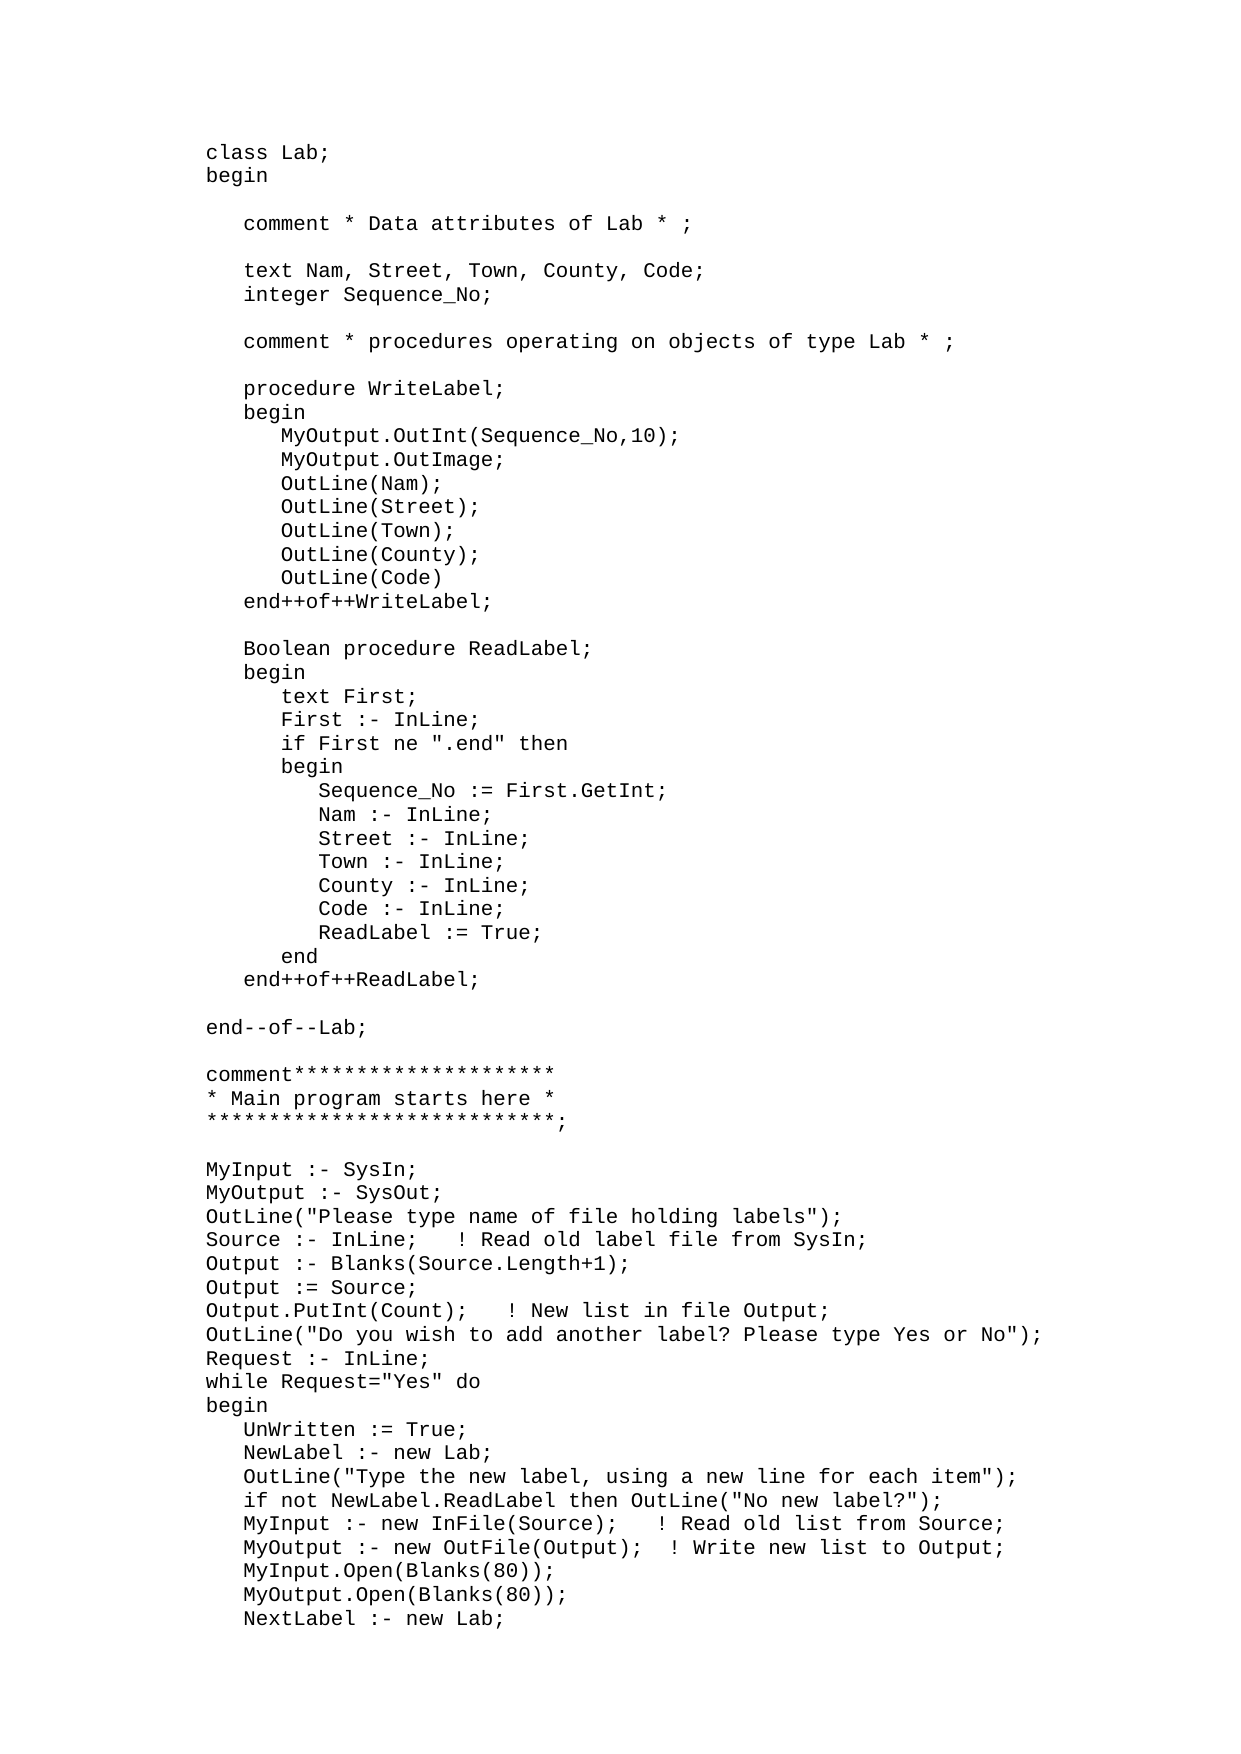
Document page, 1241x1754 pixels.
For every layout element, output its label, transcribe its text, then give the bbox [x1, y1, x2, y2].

text MyInput :- new InFile(Source); ! Read old list from Source; [118, 1513, 1122, 1537]
text ****************************; [118, 1111, 1122, 1135]
text County :- InLine; [118, 875, 1122, 898]
text Source :- InLine; ! Read old label file from SysIn; [118, 1229, 1122, 1253]
text if not NewLabel.ReadLabel then OutLine("No new label?"); [118, 1489, 1122, 1513]
text First :- InLine; [118, 709, 1122, 733]
text text Nam, Street, Town, County, Code; [118, 260, 1122, 284]
text OutLine(Nam); [118, 473, 1122, 496]
text OutLine("Do you wish to add another label? Please type Yes or No"); [118, 1324, 1122, 1348]
text OutLine(Street); [118, 496, 1122, 520]
text Town :- InLine; [118, 851, 1122, 875]
text comment * procedures operating on objects of type Lab * ; [118, 331, 1122, 354]
text end++of++WriteLabel; [118, 591, 1122, 615]
text MyOutput.OutInt(Sequence_No,10); [118, 426, 1122, 449]
text Output := Source; [118, 1277, 1122, 1300]
text OutLine("Please type name of file holding labels"); [118, 1206, 1122, 1229]
text procedure WriteLabel; [118, 378, 1122, 402]
text MyOutput.OutImage; [118, 449, 1122, 473]
text UnWritten := True; [118, 1419, 1122, 1442]
text begin [118, 165, 1122, 189]
text MyOutput.Open(Blanks(80)); [118, 1584, 1122, 1608]
text OutLine(County); [118, 544, 1122, 567]
text NewLabel :- new Lab; [118, 1442, 1122, 1466]
text OutLine(Code) [118, 567, 1122, 591]
text MyOutput :- SysOut; [118, 1182, 1122, 1206]
text Request :- InLine; [118, 1348, 1122, 1371]
text Boolean procedure ReadLabel; [118, 638, 1122, 662]
text begin [118, 1395, 1122, 1419]
text comment * Data attributes of Lab * ; [118, 213, 1122, 236]
text Output.PutInt(Count); ! New list in file Output; [118, 1300, 1122, 1324]
text Code :- InLine; [118, 898, 1122, 922]
text comment********************* [118, 1064, 1122, 1088]
text begin [118, 757, 1122, 780]
text ReadLabel := True; [118, 922, 1122, 946]
text end++of++ReadLabel; [118, 969, 1122, 993]
text end--of--Lab; [118, 1017, 1122, 1040]
text Street :- InLine; [118, 827, 1122, 851]
text integer Sequence_No; [118, 284, 1122, 307]
text text First; [118, 686, 1122, 709]
text Output :- Blanks(Source.Length+1); [118, 1253, 1122, 1277]
text MyOutput :- new OutFile(Output); ! Write new list to Output; [118, 1537, 1122, 1561]
text OutLine(Town); [118, 520, 1122, 544]
text MyInput :- SysIn; [118, 1158, 1122, 1182]
text begin [118, 662, 1122, 686]
text * Main program starts here * [118, 1088, 1122, 1111]
text while Request="Yes" do [118, 1371, 1122, 1395]
text Nam :- InLine; [118, 804, 1122, 827]
text Sequence_No := First.GetInt; [118, 780, 1122, 804]
text OutLine("Type the new label, using a new line for each item"); [118, 1466, 1122, 1489]
text begin [118, 402, 1122, 426]
text MyInput.Open(Blanks(80)); [118, 1561, 1122, 1584]
text class Lab; [118, 142, 1122, 165]
text end [118, 946, 1122, 969]
text if First ne ".end" then [118, 733, 1122, 757]
text NextLabel :- new Lab; [118, 1608, 1122, 1631]
